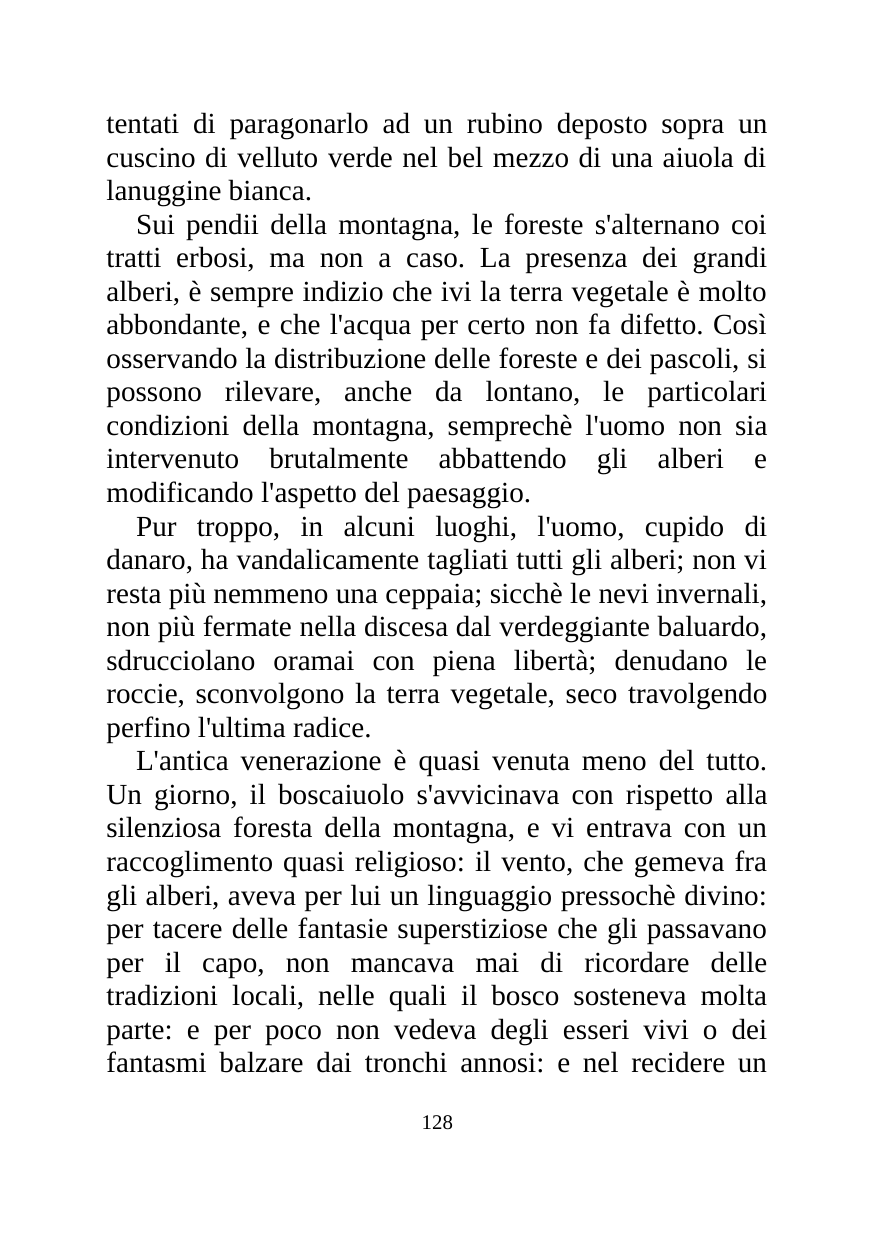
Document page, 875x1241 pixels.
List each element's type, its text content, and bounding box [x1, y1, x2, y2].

text tentati di paragonarlo ad un rubino deposto sopra un cuscino di velluto verde nel bel mezzo di una aiuola di lanuggine bianca. [106, 106, 768, 207]
text Pur troppo, in alcuni luoghi, l'uomo, cupido di danaro, ha vandalicamente tagliati tutti gli alberi; non vi resta più nemmeno una ceppaia; sicchè le nevi invernali, non più fermate nella discesa dal verdeggiante baluardo, sdrucciolano oramai con piena libertà; denudano le roccie, sconvolgono la terra vegetale, seco travolgendo perfino l'ultima radice. [106, 509, 768, 743]
text L'antica venerazione è quasi venuta meno del tutto. Un giorno, il boscaiuolo s'avvicinava con rispetto alla silenziosa foresta della montagna, e vi entrava con un raccoglimento quasi religioso: il vento, che gemeva fra gli alberi, aveva per lui un linguaggio pressochè divino: per tacere delle fantasie superstiziose che gli passavano per il capo, non mancava mai di ricordare delle tradizioni locali, nelle quali il bosco sosteneva molta parte: e per poco non vedeva degli esseri vivi o dei fantasmi balzare dai tronchi annosi: e nel recidere un [106, 743, 768, 1079]
text Sui pendii della montagna, le foreste s'alternano coi tratti erbosi, ma non a caso. La presenza dei grandi alberi, è sempre indizio che ivi la terra vegetale è molto abbondante, e che l'acqua per certo non fa difetto. Così osservando la distribuzione delle foreste e dei pascoli, si possono rilevare, anche da lontano, le particolari condizioni della montagna, semprechè l'uomo non sia intervenuto brutalmente abbattendo gli alberi e modificando l'aspetto del paesaggio. [106, 207, 768, 509]
